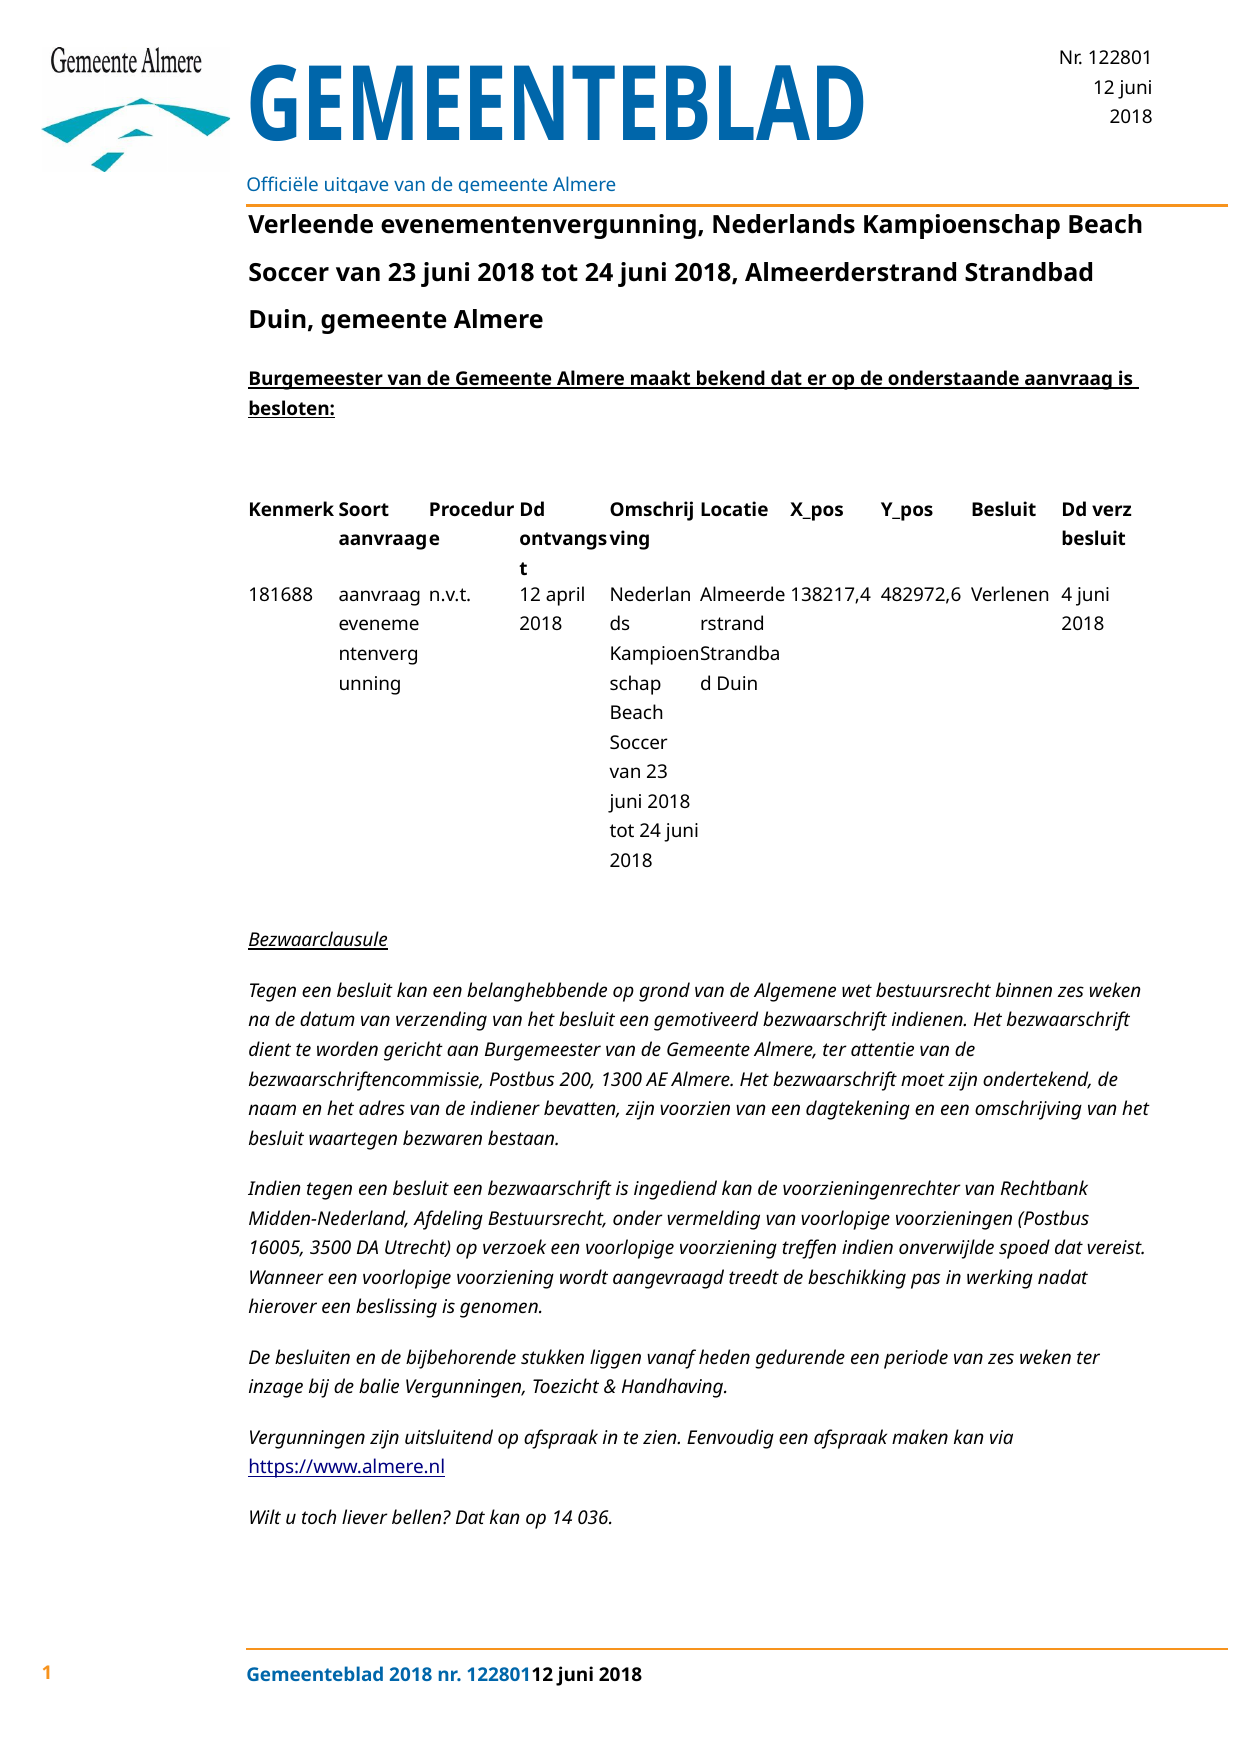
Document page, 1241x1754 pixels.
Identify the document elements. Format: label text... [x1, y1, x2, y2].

table_header Dd verz besluit [1061, 496, 1152, 581]
text Bezwaarclausule [248, 927, 1152, 952]
table_cell Nederlands Kampioenschap Beach Soccer van 23 juni 2018 tot 24 juni 2018 [609, 581, 700, 873]
text De besluiten en de bijbehorende stukken liggen vanaf heden gedurende een periode van zes weken ter inzage bij de balie Vergunningen, Toezicht & Handhaving. [248, 1344, 1152, 1399]
text Indien tegen een besluit een bezwaarschrift is ingediend kan de voorzieningenrechter van Rechtbank Midden-Nederland, Afdeling Bestuursrecht, onder vermelding van voorlopige voorzieningen (Postbus 16005, 3500 DA Utrecht) op verzoek een voorlopige voorziening treffen indien onverwijlde spoed dat vereist. Wanneer een voorlopige voorziening wordt aangevraagd treedt de beschikking pas in werking nadat hierover een beslissing is genomen. [248, 1175, 1152, 1319]
table_cell n.v.t. [429, 581, 519, 873]
table_cell 482972,6 [881, 581, 971, 873]
text Wilt u toch liever bellen? Dat kan op 14 036. [248, 1504, 1152, 1530]
table_header Soort aanvraag [338, 496, 429, 581]
table_cell aanvraag evenementenvergunning [338, 581, 429, 873]
picture [41, 47, 231, 172]
table_header Y_pos [881, 496, 971, 581]
table_header Omschrijving [609, 496, 700, 581]
text Vergunningen zijn uitsluitend op afspraak in te zien. Eenvoudig een afspraak maken kan via https://www.almere.nl [248, 1424, 1152, 1479]
table_header Locatie [700, 496, 790, 581]
table_header Procedure [429, 496, 519, 581]
table_header X_pos [790, 496, 881, 581]
table_cell Verlenen [971, 581, 1061, 873]
table_cell Almeerderstrand Strandbad Duin [700, 581, 790, 873]
text Verleende evenementenvergunning, Nederlands Kampioenschap Beach Soccer van 23 juni 2018 tot 24 juni 2018, Almeerderstrand Strandbad Duin, gemeente Almere [248, 207, 1152, 336]
table_cell 181688 [248, 581, 338, 873]
table_cell 12 april 2018 [519, 581, 609, 873]
table_cell 138217,4 [790, 581, 881, 873]
text Burgemeester van de Gemeente Almere maakt bekend dat er op de onderstaande aanvraag is besloten: [248, 366, 1152, 421]
table_header Kenmerk [248, 496, 338, 581]
table_header Besluit [971, 496, 1061, 581]
table_cell 4 juni 2018 [1061, 581, 1152, 873]
table_header Dd ontvangst [519, 496, 609, 581]
text Tegen een besluit kan een belanghebbende op grond van de Algemene wet bestuursrecht binnen zes weken na de datum van verzending van het besluit een gemotiveerd bezwaarschrift indienen. Het bezwaarschrift dient te worden gericht aan Burgemeester van de Gemeente Almere, ter attentie van de bezwaarschriftencommissie, Postbus 200, 1300 AE Almere. Het bezwaarschrift moet zijn ondertekend, de naam en het adres van de indiener bevatten, zijn voorzien van een dagtekening en een omschrijving van het besluit waartegen bezwaren bestaan. [248, 977, 1152, 1151]
